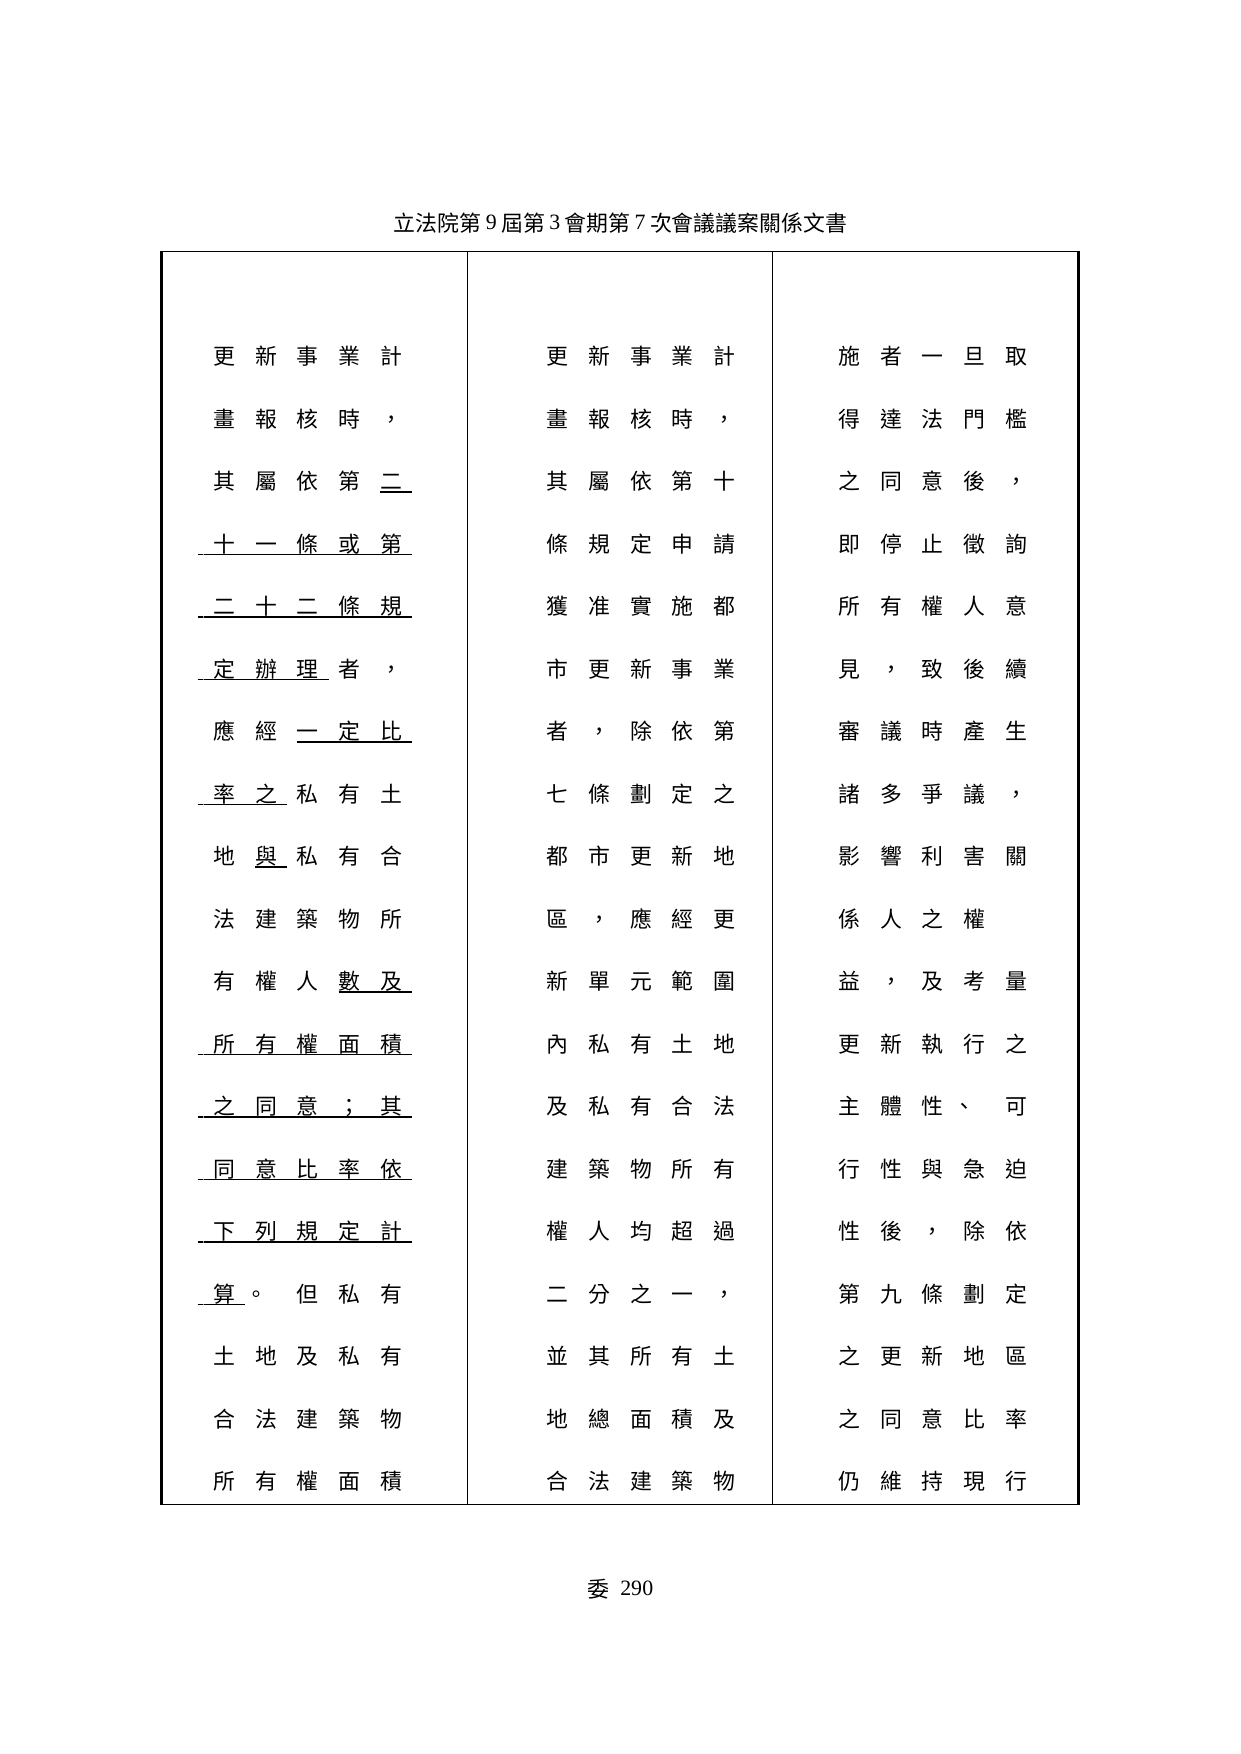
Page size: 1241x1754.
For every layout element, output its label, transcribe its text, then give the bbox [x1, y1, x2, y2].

table_cell 更新事業計畫報核時，其屬依第十條規定申請獲准實施都市更新事業者，除依第七條劃定之都市更新地區，應經更新單元範圍內私有土地及私有合法建築物所有權人均超過二分之一，並其所有土地總面積及合法建築物 [468, 252, 772, 1504]
table_cell 施者一旦取得達法門檻之同意後，即停止徵詢所有權人意見，致後續審議時產生諸多爭議，影響利害關係人之權益，及考量更新執行之主體性、可行性與急迫性後，除依第九條劃定之更新地區之同意比率仍維持現行 [773, 252, 1077, 1504]
table_cell 更新事業計畫報核時，其屬依第二十一條或第二十二條規定辦理者，應經一定比率之私有土地與私有合法建築物所有權人數及所有權面積之同意；其同意比率依下列規定計算。但私有土地及私有合法建築物所有權面積 [163, 252, 467, 1504]
